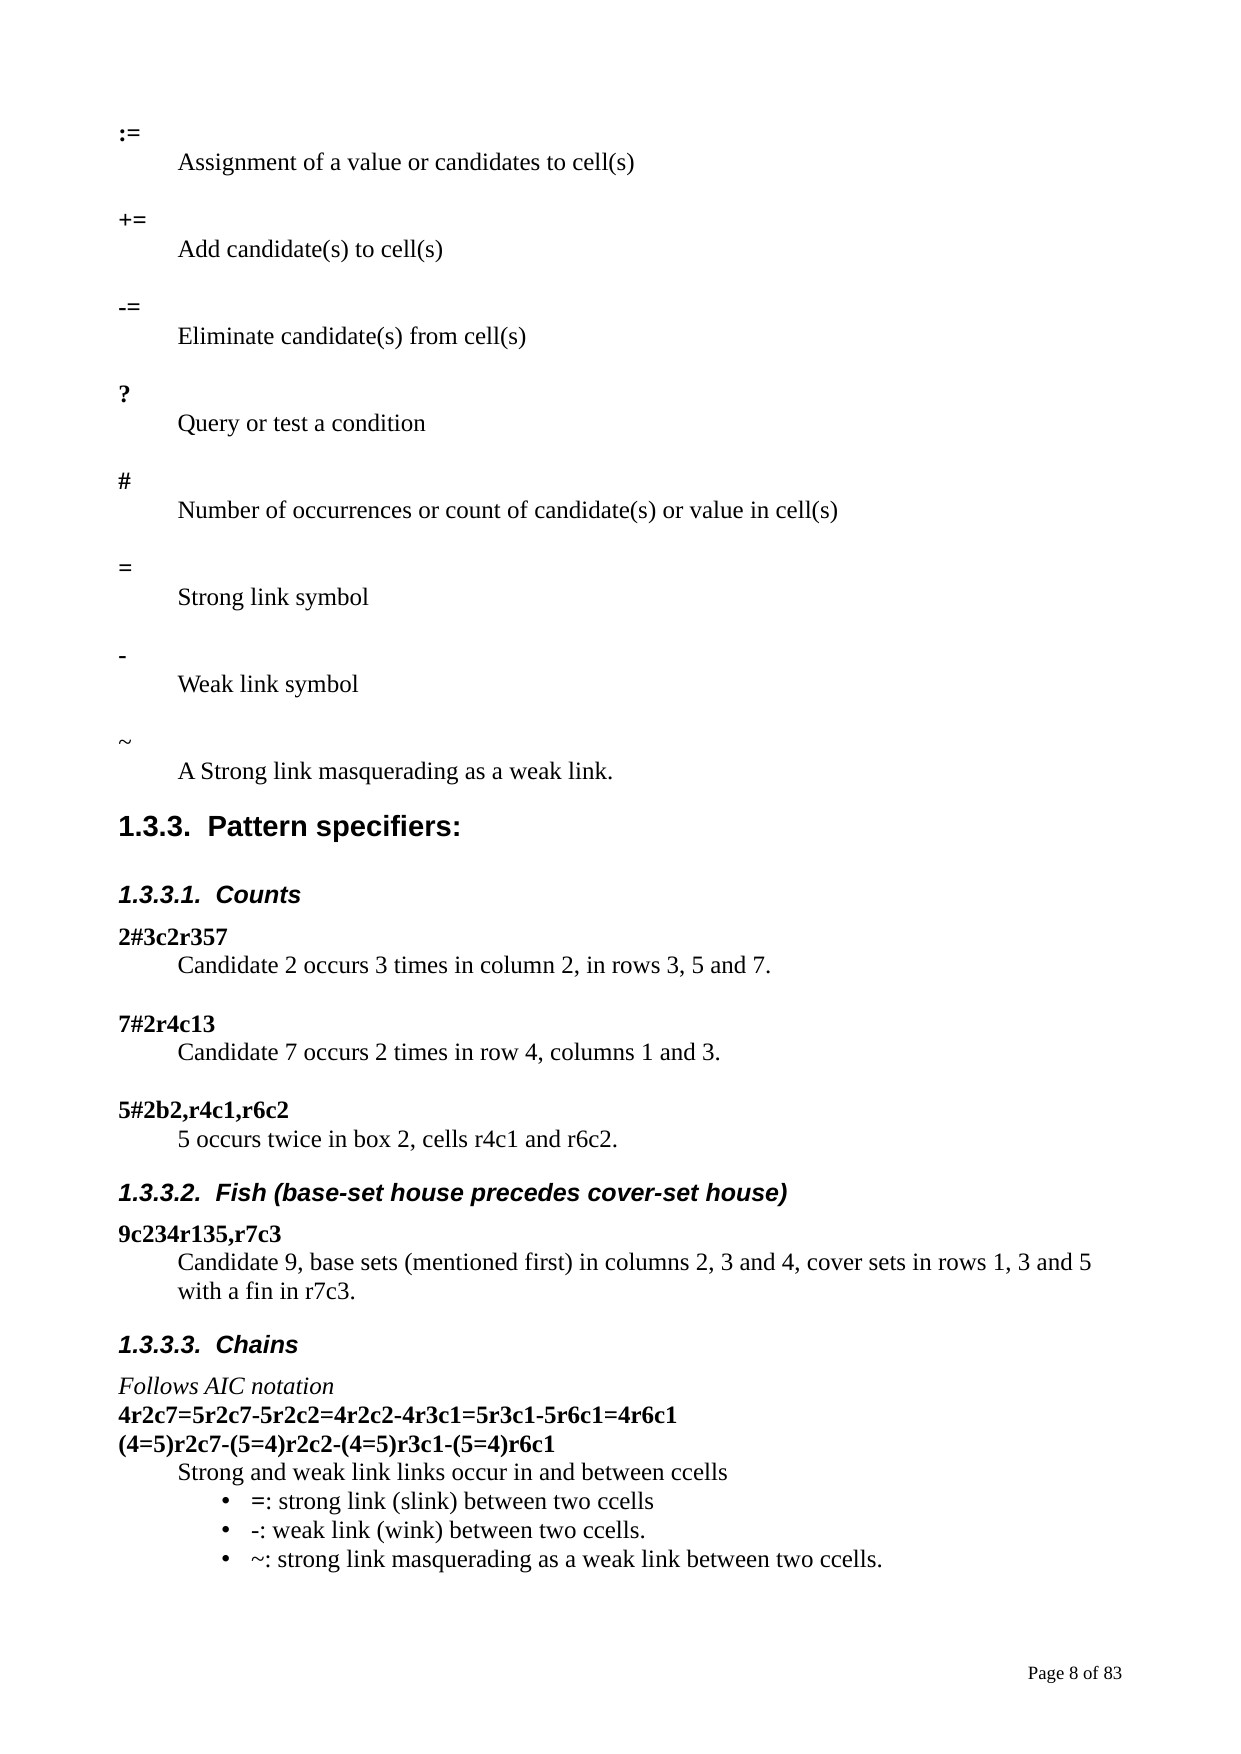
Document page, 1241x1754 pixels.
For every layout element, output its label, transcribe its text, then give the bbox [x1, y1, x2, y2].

list Candidate 2 occurs 3 times in column 2, in rows 3, 5 and 7. [177, 951, 1122, 979]
list Eliminate candidate(s) from cell(s) [177, 321, 1122, 349]
list A Strong link masquerading as a weak link. [177, 756, 1122, 784]
list =: strong link (slink) between two ccells [221, 1486, 1122, 1515]
list Query or test a condition [177, 408, 1122, 437]
list Number of occurrences or count of candidate(s) or value in cell(s) [177, 495, 1122, 523]
list Strong and weak link links occur in and between ccells [177, 1457, 1122, 1486]
list ~: strong link masquerading as a weak link between two ccells. [221, 1544, 1122, 1572]
list Strong link symbol [177, 582, 1122, 611]
subtitle ~ [118, 727, 1122, 756]
subtitle # [118, 466, 1122, 495]
subtitle = [118, 553, 1122, 582]
subtitle Fish (base-set house precedes cover-set house) [118, 1177, 1122, 1206]
subtitle - [118, 640, 1122, 669]
subtitle Counts [118, 881, 1122, 909]
list Candidate 7 occurs 2 times in row 4, columns 1 and 3. [177, 1037, 1122, 1066]
subtitle += [118, 205, 1122, 234]
subtitle ? [118, 379, 1122, 408]
list Candidate 9, base sets (mentioned first) in columns 2, 3 and 4, cover sets in rows 1, 3 and 5 with a fin in r7c3. [177, 1247, 1122, 1305]
subtitle -= [118, 292, 1122, 321]
subtitle 9c234r135,r7c3 [118, 1219, 1122, 1247]
subtitle Chains [118, 1330, 1122, 1359]
list -: weak link (wink) between two ccells. [221, 1515, 1122, 1544]
list Assignment of a value or candidates to cell(s) [177, 147, 1122, 176]
list Weak link symbol [177, 669, 1122, 697]
subtitle (4=5)r2c7-(5=4)r2c2-(4=5)r3c1-(5=4)r6c1 [118, 1429, 1122, 1457]
subtitle Pattern specifiers: [118, 809, 1122, 843]
subtitle 5#2b2,r4c1,r6c2 [118, 1095, 1122, 1124]
subtitle 7#2r4c13 [118, 1009, 1122, 1037]
text Follows AIC notation [118, 1371, 1122, 1400]
subtitle 4r2c7=5r2c7-5r2c2=4r2c2-4r3c1=5r3c1-5r6c1=4r6c1 [118, 1400, 1122, 1429]
subtitle := [118, 118, 1122, 147]
list 5 occurs twice in box 2, cells r4c1 and r6c2. [177, 1124, 1122, 1152]
list Add candidate(s) to cell(s) [177, 234, 1122, 263]
subtitle 2#3c2r357 [118, 922, 1122, 951]
